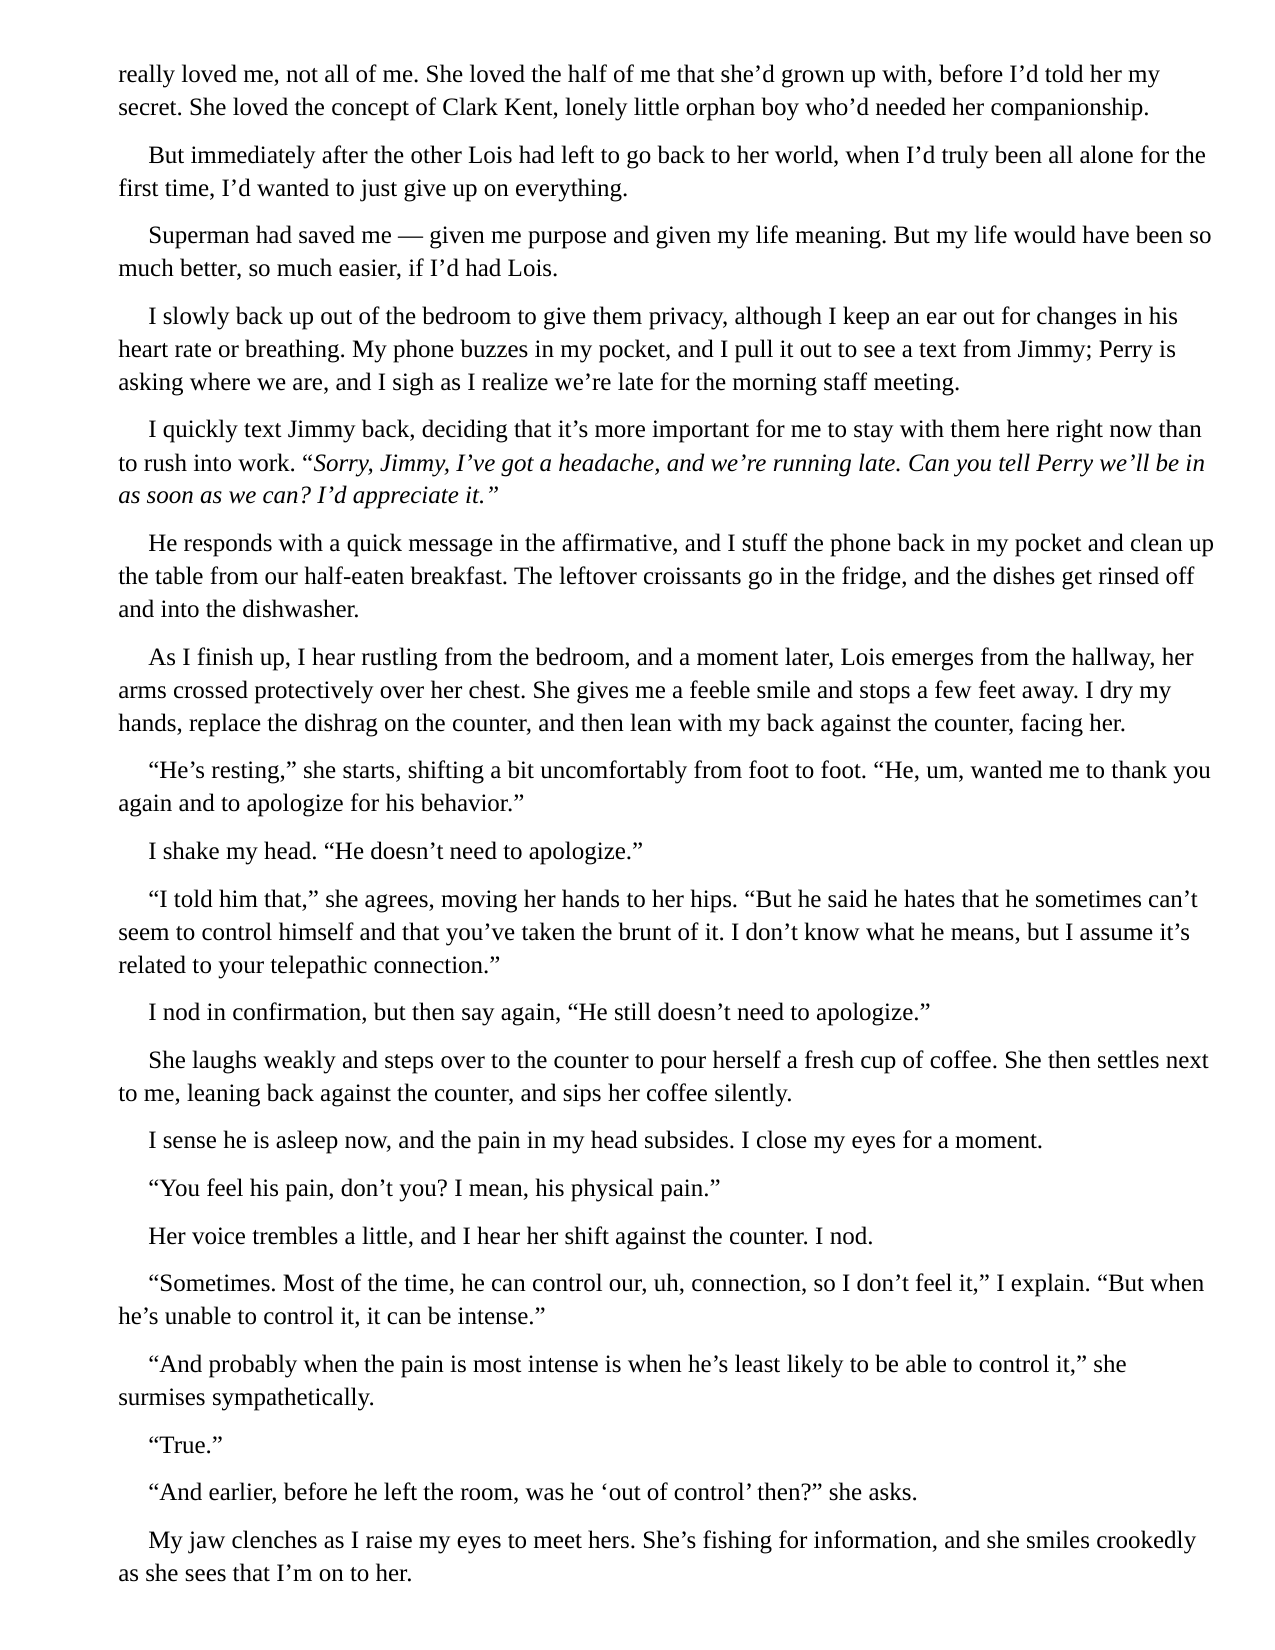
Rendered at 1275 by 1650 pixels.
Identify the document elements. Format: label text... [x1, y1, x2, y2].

text I sense he is asleep now, and the pain in my head subsides. I close my eyes for a moment. [118, 1126, 1216, 1154]
text “I told him that,” she agrees, moving her hands to her hips. “But he said he hates that he sometimes can’t seem to control himself and that you’ve taken the brunt of it. I don’t know what he means, but I assume it’s related to your telepathic connection.” [118, 884, 1216, 978]
text “True.” [118, 1430, 1216, 1458]
text I slowly back up out of the bedroom to give them privacy, although I keep an ear out for changes in his heart rate or breathing. My phone buzzes in my pocket, and I pull it out to see a text from Jimmy; Perry is asking where we are, and I sigh as I realize we’re late for the morning staff meeting. [118, 301, 1216, 396]
text I shake my head. “He doesn’t need to apologize.” [118, 836, 1216, 865]
text My jaw clenches as I raise my eyes to meet hers. She’s fishing for information, and she smiles crookedly as she sees that I’m on to her. [118, 1525, 1216, 1587]
text “Sometimes. Most of the time, he can control our, uh, connection, so I don’t feel it,” I explain. “But when he’s unable to control it, it can be intense.” [118, 1268, 1216, 1330]
text “He’s resting,” she starts, shifting a bit uncomfortably from foot to foot. “He, um, wanted me to thank you again and to apologize for his behavior.” [118, 756, 1216, 817]
text I nod in confirmation, but then say again, “He still doesn’t need to apologize.” [118, 997, 1216, 1026]
text He responds with a quick message in the affirmative, and I stuff the phone back in my pocket and clean up the table from our half-eaten breakfast. The leftover croissants go in the fridge, and the dishes get rinsed off and into the dishwasher. [118, 528, 1216, 623]
text Her voice trembles a little, and I hear her shift against the counter. I nod. [118, 1221, 1216, 1249]
text really loved me, not all of me. She loved the half of me that she’d grown up with, before I’d told her my secret. She loved the concept of Clark Kent, lonely little orphan boy who’d needed her companionship. [118, 59, 1216, 121]
text As I finish up, I hear rustling from the bedroom, and a moment later, Lois emerges from the hallway, her arms crossed protectively over her chest. She gives me a feeble smile and stops a few feet away. I dry my hands, replace the dishrag on the counter, and then lean with my back against the counter, facing her. [118, 642, 1216, 737]
text She laughs weakly and steps over to the counter to pour herself a fresh cup of coffee. She then settles next to me, leaning back against the counter, and sips her coffee silently. [118, 1045, 1216, 1107]
text Superman had saved me — given me purpose and given my life meaning. But my life would have been so much better, so much easier, if I’d had Lois. [118, 220, 1216, 282]
text “And probably when the pain is most intense is when he’s least likely to be able to control it,” she surmises sympathetically. [118, 1349, 1216, 1411]
text “You feel his pain, don’t you? I mean, his physical pain.” [118, 1173, 1216, 1202]
text “And earlier, before he left the room, was he ‘out of control’ then?” she asks. [118, 1477, 1216, 1506]
text I quickly text Jimmy back, deciding that it’s more important for me to stay with them here right now than to rush into work. “Sorry, Jimmy, I’ve got a headache, and we’re running late. Can you tell Perry we’ll be in as soon as we can? I’d appreciate it.” [118, 414, 1216, 509]
text But immediately after the other Lois had left to go back to her world, when I’d truly been all alone for the first time, I’d wanted to just give up on everything. [118, 140, 1216, 201]
